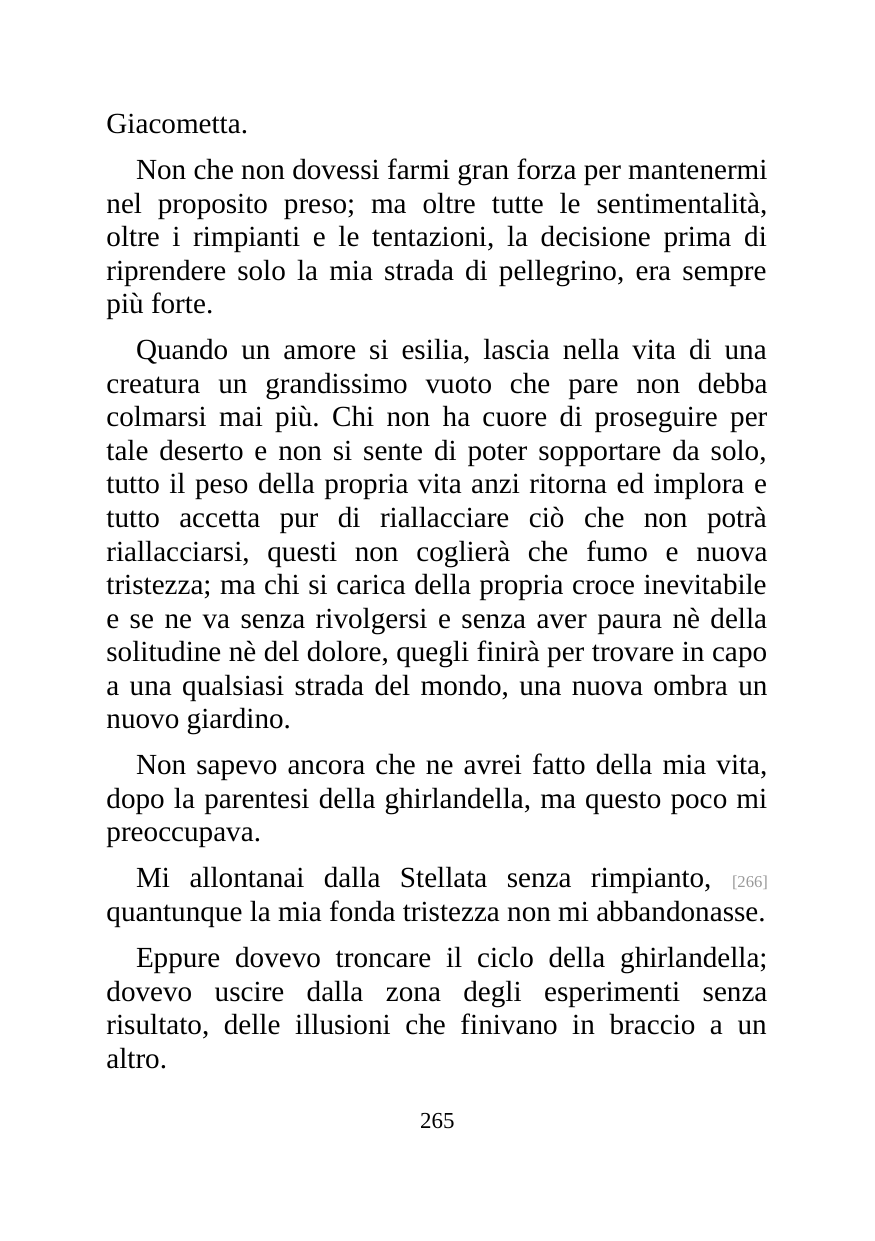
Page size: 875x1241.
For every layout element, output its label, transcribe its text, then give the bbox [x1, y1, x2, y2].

text Eppure dovevo troncare il ciclo della ghirlandella; dovevo uscire dalla zona degli esperimenti senza risultato, delle illusioni che finivano in braccio a un altro. [106, 940, 768, 1074]
text Giacometta. [106, 106, 768, 140]
text Non sapevo ancora che ne avrei fatto della mia vita, dopo la parentesi della ghirlandella, ma questo poco mi preoccupava. [106, 747, 768, 848]
text Mi allontanai dalla Stellata senza rimpianto, [266] quantunque la mia fonda tristezza non mi abbandonasse. [106, 861, 768, 928]
text Quando un amore si esilia, lascia nella vita di una creatura un grandissimo vuoto che pare non debba colmarsi mai più. Chi non ha cuore di proseguire per tale deserto e non si sente di poter sopportare da solo, tutto il peso della propria vita anzi ritorna ed implora e tutto accetta pur di riallacciare ciò che non potrà riallacciarsi, questi non coglierà che fumo e nuova tristezza; ma chi si carica della propria croce inevitabile e se ne va senza rivolgersi e senza aver paura nè della solitudine nè del dolore, quegli finirà per trovare in capo a una qualsiasi strada del mondo, una nuova ombra un nuovo giardino. [106, 332, 768, 735]
text Non che non dovessi farmi gran forza per mantenermi nel proposito preso; ma oltre tutte le sentimentalità, oltre i rimpianti e le tentazioni, la decisione prima di riprendere solo la mia strada di pellegrino, era sempre più forte. [106, 152, 768, 320]
